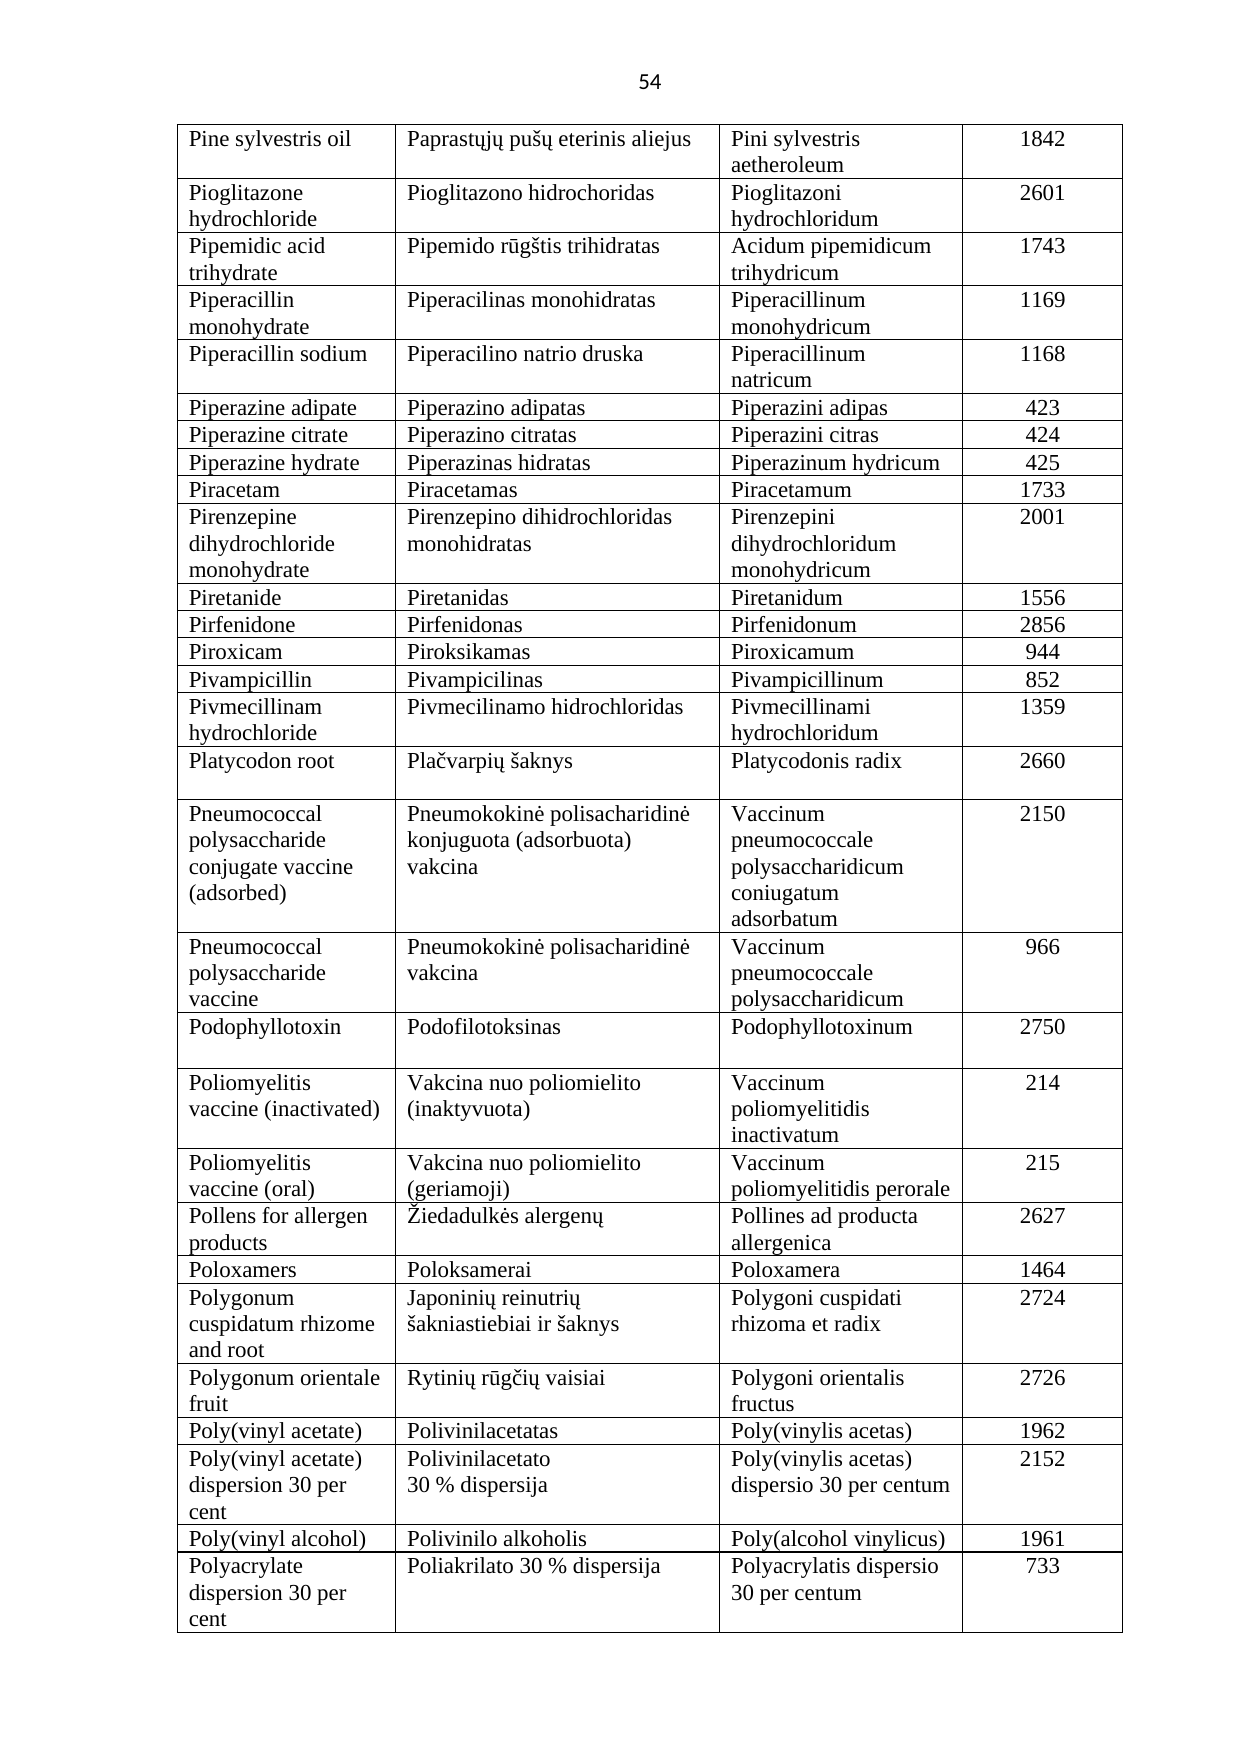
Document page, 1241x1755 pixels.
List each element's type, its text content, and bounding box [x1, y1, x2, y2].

table_cell Pivampicillin [178, 666, 395, 692]
table_cell Pipemido rūgštis trihidratas [396, 233, 719, 285]
table_cell Pivampicilinas [396, 666, 719, 692]
table_cell Piperazinum hydricum [720, 449, 962, 475]
table_cell Poly(vinyl acetate) dispersion 30 per cent [178, 1445, 395, 1524]
table_cell Piperacillinum monohydricum [720, 286, 962, 339]
table_cell 1743 [963, 233, 1122, 285]
table_cell 2001 [963, 504, 1122, 582]
table_cell 944 [963, 638, 1122, 665]
table_cell Pivmecilinamo hidrochloridas [396, 693, 719, 746]
table_cell 425 [963, 449, 1122, 475]
table_cell 2150 [963, 800, 1122, 932]
table_cell Pivmecillinam hydrochloride [178, 693, 395, 746]
table_cell 852 [963, 666, 1122, 692]
table_cell Platycodonis radix [720, 747, 962, 799]
table_cell Pirenzepine dihydrochloride monohydrate [178, 504, 395, 582]
table_cell Piracetamum [720, 476, 962, 502]
table_cell Pneumokokinė polisacharidinė konjuguota (adsorbuota) vakcina [396, 800, 719, 932]
table_cell Vaccinum pneumococcale polysaccharidicum [720, 933, 962, 1012]
table_cell Vaccinum poliomyelitidis perorale [720, 1149, 962, 1202]
table_cell Rytinių rūgčių vaisiai [396, 1364, 719, 1417]
table_cell 424 [963, 421, 1122, 448]
table_cell Piperazine adipate [178, 394, 395, 420]
table_cell Pine sylvestris oil [178, 125, 395, 178]
table_cell 2152 [963, 1445, 1122, 1524]
table_cell Poloxamera [720, 1256, 962, 1283]
table_cell Piperacilinas monohidratas [396, 286, 719, 339]
table_cell Polyacrylate dispersion 30 per cent [178, 1553, 395, 1632]
table_cell Pioglitazono hidrochoridas [396, 179, 719, 232]
table_cell Poly(vinylis acetas) [720, 1418, 962, 1444]
table_cell Poly(vinyl acetate) [178, 1418, 395, 1444]
table_cell Polygonum orientale fruit [178, 1364, 395, 1417]
table_cell Poliomyelitis vaccine (oral) [178, 1149, 395, 1202]
table_cell 423 [963, 394, 1122, 420]
table_cell Vaccinum poliomyelitidis inactivatum [720, 1069, 962, 1148]
table_cell Pipemidic acid trihydrate [178, 233, 395, 285]
table_cell 2724 [963, 1284, 1122, 1363]
table_cell Poly(vinylis acetas) dispersio 30 per centum [720, 1445, 962, 1524]
table_cell Piperacillin sodium [178, 340, 395, 393]
table_cell Piperazino citratas [396, 421, 719, 448]
table_cell 214 [963, 1069, 1122, 1148]
table_cell 2627 [963, 1203, 1122, 1255]
table_cell Vakcina nuo poliomielito (geriamoji) [396, 1149, 719, 1202]
table_cell Piperacilino natrio druska [396, 340, 719, 393]
table_cell Pioglitazoni hydrochloridum [720, 179, 962, 232]
table_cell Poly(vinyl alcohol) [178, 1525, 395, 1551]
table_cell Podophyllotoxin [178, 1013, 395, 1068]
table_cell 1168 [963, 340, 1122, 393]
table_cell Piperazine citrate [178, 421, 395, 448]
table_cell Pirenzepino dihidrochloridas monohidratas [396, 504, 719, 582]
table_cell Piretanidas [396, 584, 719, 610]
table_cell Žiedadulkės alergenų [396, 1203, 719, 1255]
table_cell Piretanide [178, 584, 395, 610]
table_cell 1842 [963, 125, 1122, 178]
table_cell Pirenzepini dihydrochloridum monohydricum [720, 504, 962, 582]
table_cell Poloksamerai [396, 1256, 719, 1283]
table_cell 1556 [963, 584, 1122, 610]
table_cell Piperazini citras [720, 421, 962, 448]
table_cell Polivinilacetatas [396, 1418, 719, 1444]
table_cell 1359 [963, 693, 1122, 746]
table_cell Polygonum cuspidatum rhizome and root [178, 1284, 395, 1363]
table_cell Polygoni cuspidati rhizoma et radix [720, 1284, 962, 1363]
table_cell 2726 [963, 1364, 1122, 1417]
table_cell Polivinilo alkoholis [396, 1525, 719, 1551]
table_cell Podophyllotoxinum [720, 1013, 962, 1068]
table_cell Poliakrilato 30 % dispersija [396, 1553, 719, 1632]
table_cell Piperazine hydrate [178, 449, 395, 475]
table_cell Vakcina nuo poliomielito (inaktyvuota) [396, 1069, 719, 1148]
table_cell Piperazinas hidratas [396, 449, 719, 475]
table_cell 2601 [963, 179, 1122, 232]
table_cell Pini sylvestris aetheroleum [720, 125, 962, 178]
table_cell Piperacillinum natricum [720, 340, 962, 393]
table_cell Poliomyelitis vaccine (inactivated) [178, 1069, 395, 1148]
table_cell Poly(alcohol vinylicus) [720, 1525, 962, 1551]
table_cell 1733 [963, 476, 1122, 502]
table_cell Piroxicamum [720, 638, 962, 665]
table_cell Acidum pipemidicum trihydricum [720, 233, 962, 285]
table_cell Platycodon root [178, 747, 395, 799]
table_cell 2750 [963, 1013, 1122, 1068]
table_cell 1169 [963, 286, 1122, 339]
table_cell 2856 [963, 611, 1122, 637]
table_cell Polyacrylatis dispersio 30 per centum [720, 1553, 962, 1632]
table_cell Piretanidum [720, 584, 962, 610]
table_cell Poloxamers [178, 1256, 395, 1283]
table_cell 215 [963, 1149, 1122, 1202]
table_cell Pivampicillinum [720, 666, 962, 692]
table_cell Piperazino adipatas [396, 394, 719, 420]
table_cell Piracetam [178, 476, 395, 502]
table_cell 733 [963, 1553, 1122, 1632]
table_cell Pollines ad producta allergenica [720, 1203, 962, 1255]
table_cell Piroxicam [178, 638, 395, 665]
table_cell Pirfenidonum [720, 611, 962, 637]
table_cell Pirfenidone [178, 611, 395, 637]
table_cell Plačvarpių šaknys [396, 747, 719, 799]
table_cell Polygoni orientalis fructus [720, 1364, 962, 1417]
table_cell Paprastųjų pušų eterinis aliejus [396, 125, 719, 178]
table_cell 1464 [963, 1256, 1122, 1283]
table_cell 1961 [963, 1525, 1122, 1551]
table_cell Japoninių reinutrių šakniastiebiai ir šaknys [396, 1284, 719, 1363]
table_cell Pioglitazone hydrochloride [178, 179, 395, 232]
table_cell Pneumokokinė polisacharidinė vakcina [396, 933, 719, 1012]
table_cell Pivmecillinami hydrochloridum [720, 693, 962, 746]
table_cell Polivinilacetato 30 % dispersija [396, 1445, 719, 1524]
table_cell Piracetamas [396, 476, 719, 502]
table_cell Piperacillin monohydrate [178, 286, 395, 339]
table_cell Piroksikamas [396, 638, 719, 665]
table_cell Pneumococcal polysaccharide conjugate vaccine (adsorbed) [178, 800, 395, 932]
table_cell Vaccinum pneumococcale polysaccharidicum coniugatum adsorbatum [720, 800, 962, 932]
table_cell Pollens for allergen products [178, 1203, 395, 1255]
table_cell Piperazini adipas [720, 394, 962, 420]
table_cell Podofilotoksinas [396, 1013, 719, 1068]
table_cell 1962 [963, 1418, 1122, 1444]
table_cell 966 [963, 933, 1122, 1012]
table_cell Pneumococcal polysaccharide vaccine [178, 933, 395, 1012]
table_cell 2660 [963, 747, 1122, 799]
table_cell Pirfenidonas [396, 611, 719, 637]
